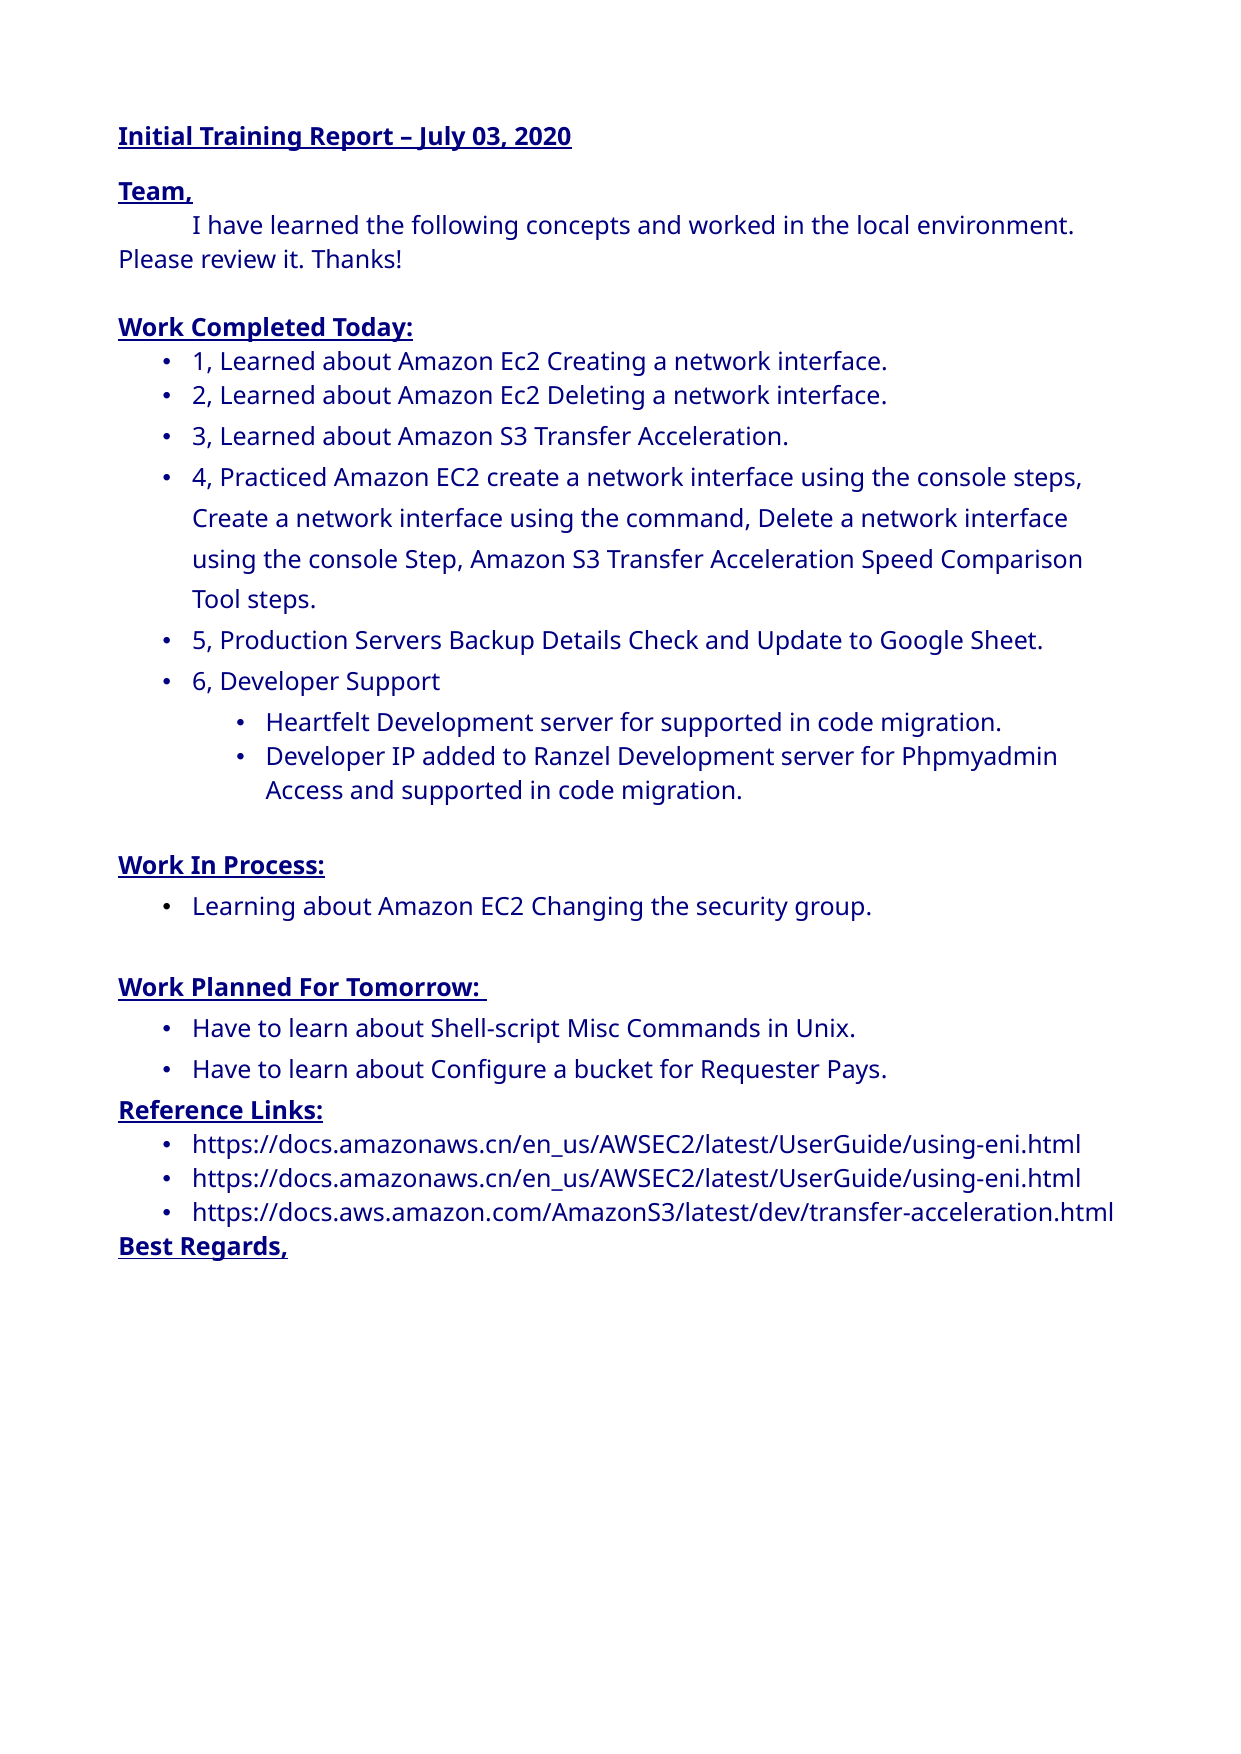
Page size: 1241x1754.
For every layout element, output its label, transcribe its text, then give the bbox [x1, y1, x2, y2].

list https://docs.aws.amazon.com/AmazonS3/latest/dev/transfer-acceleration.html [162, 1195, 1122, 1229]
list 3, Learned about Amazon S3 Transfer Acceleration. [162, 419, 1122, 453]
text Work Planned For Tomorrow: [118, 970, 1122, 1004]
list 5, Production Servers Backup Details Check and Update to Google Sheet. [162, 623, 1122, 657]
list 4, Practiced Amazon EC2 create a network interface using the console steps, Create a network interface using the command, Delete a network interface using the console Step, Amazon S3 Transfer Acceleration Speed Comparison Tool steps. [162, 459, 1122, 616]
list Have to learn about Shell-script Misc Commands in Unix. [162, 1011, 1122, 1045]
list https://docs.amazonaws.cn/en_us/AWSEC2/latest/UserGuide/using-eni.html [162, 1161, 1122, 1195]
subtitle Heartfelt Development server for supported in code migration. [236, 704, 1122, 739]
list 2, Learned about Amazon Ec2 Deleting a network interface. [162, 378, 1122, 412]
text Best Regards, [118, 1229, 1122, 1263]
list 6, Developer Support [162, 664, 1122, 698]
text I have learned the following concepts and worked in the local environment. Please review it. Thanks! [118, 208, 1122, 276]
text Work In Process: [118, 848, 1122, 882]
list https://docs.amazonaws.cn/en_us/AWSEC2/latest/UserGuide/using-eni.html [162, 1127, 1122, 1161]
list 1, Learned about Amazon Ec2 Creating a network interface. [162, 344, 1122, 378]
text Work Completed Today: [118, 310, 1122, 344]
list Learning about Amazon EC2 Changing the security group. [162, 888, 1122, 922]
text Team, [118, 173, 1122, 208]
subtitle Developer IP added to Ranzel Development server for Phpmyadmin Access and supported in code migration. [236, 739, 1122, 807]
text Initial Training Report – July 03, 2020 [118, 118, 1122, 152]
text Reference Links: [118, 1093, 1122, 1127]
list Have to learn about Configure a bucket for Requester Pays. [162, 1052, 1122, 1086]
